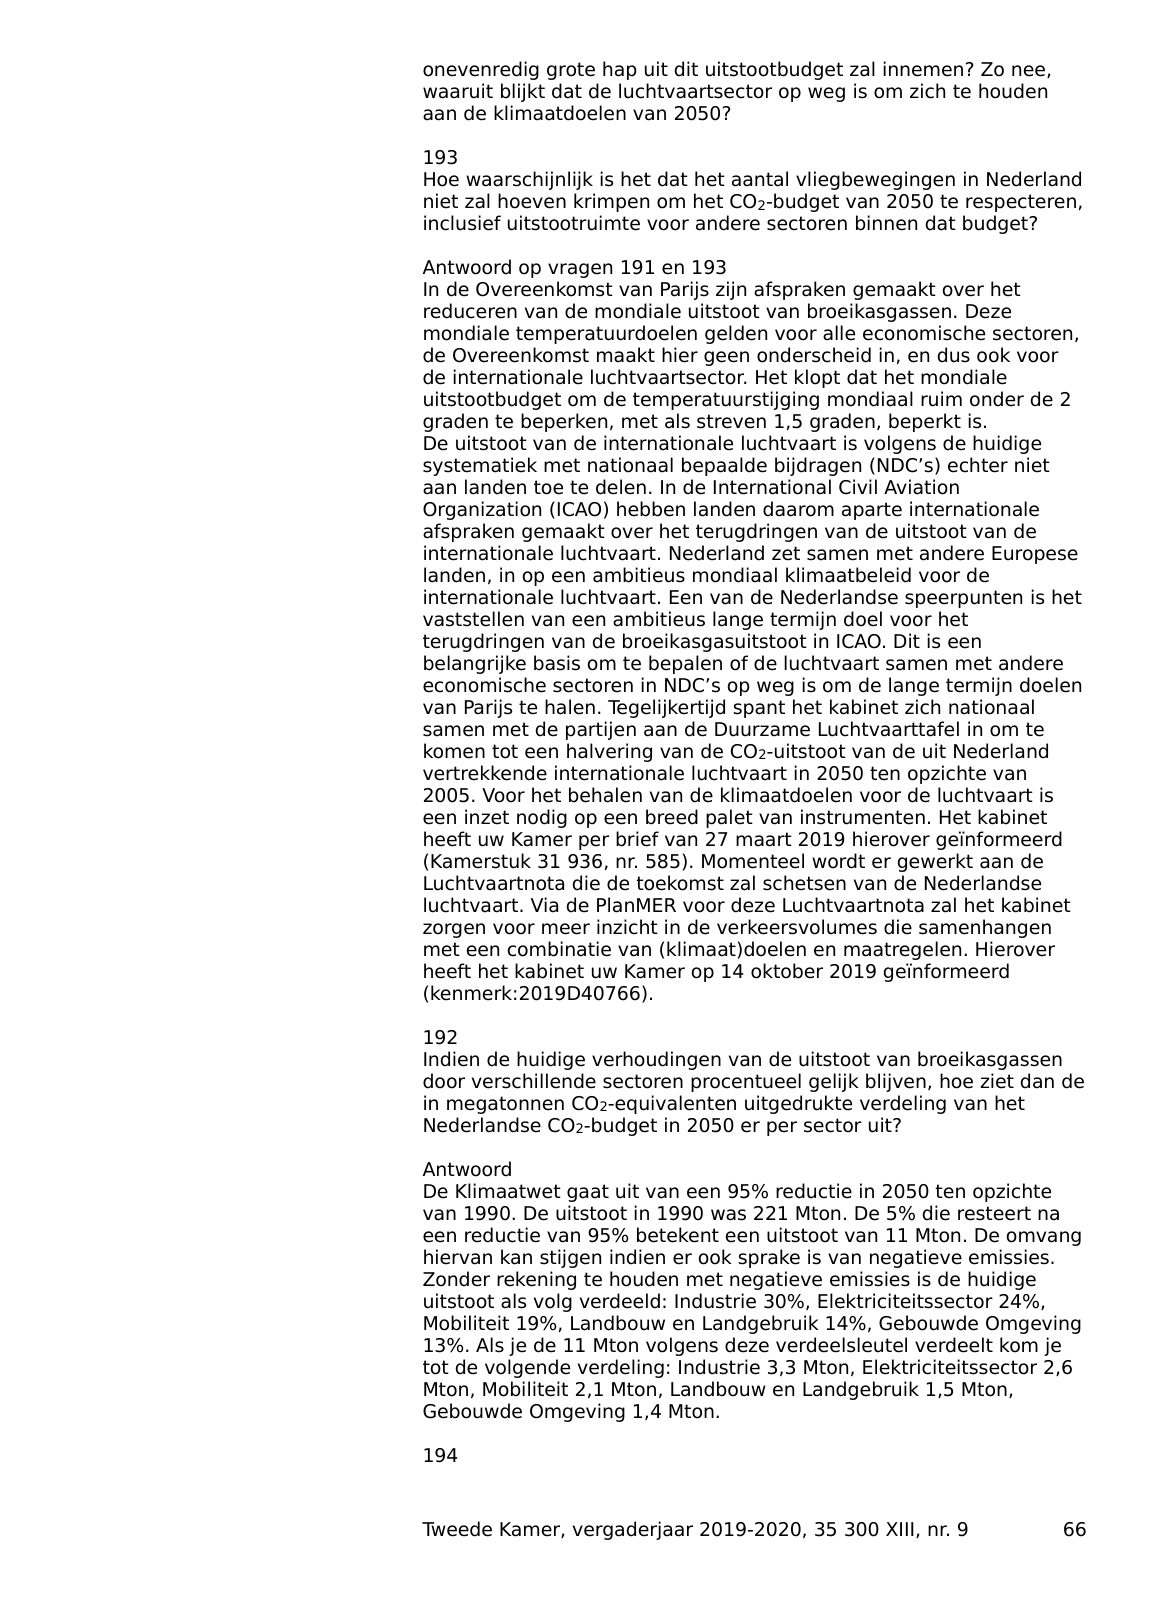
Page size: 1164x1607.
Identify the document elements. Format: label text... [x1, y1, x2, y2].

text De uitstoot van de internationale luchtvaart is volgens de huidige systematiek met nationaal bepaalde bijdragen (NDC’s) echter niet aan landen toe te delen. In de International Civil Aviation Organization (ICAO) hebben landen daarom aparte internationale afspraken gemaakt over het terugdringen van de uitstoot van de internationale luchtvaart. Nederland zet samen met andere Europese landen, in op een ambitieus mondiaal klimaatbeleid voor de internationale luchtvaart. Een van de Nederlandse speerpunten is het vaststellen van een ambitieus lange termijn doel voor het terugdringen van de broeikasgasuitstoot in ICAO. Dit is een belangrijke basis om te bepalen of de luchtvaart samen met andere economische sectoren in NDC’s op weg is om de lange termijn doelen van Parijs te halen. Tegelijkertijd spant het kabinet zich nationaal samen met de partijen aan de Duurzame Luchtvaarttafel in om te komen tot een halvering van de CO2-uitstoot van de uit Nederland vertrekkende internationale luchtvaart in 2050 ten opzichte van 2005. Voor het behalen van de klimaatdoelen voor de luchtvaart is een inzet nodig op een breed palet van instrumenten. Het kabinet heeft uw Kamer per brief van 27 maart 2019 hierover geïnformeerd (Kamerstuk 31 936, nr. 585). Momenteel wordt er gewerkt aan de Luchtvaartnota die de toekomst zal schetsen van de Nederlandse luchtvaart. Via de PlanMER voor deze Luchtvaartnota zal het kabinet zorgen voor meer inzicht in de verkeersvolumes die samenhangen met een combinatie van (klimaat)doelen en maatregelen. Hierover heeft het kabinet uw Kamer op 14 oktober 2019 geïnformeerd (kenmerk:2019D40766). [422, 433, 1087, 1004]
text In de Overeenkomst van Parijs zijn afspraken gemaakt over het reduceren van de mondiale uitstoot van broeikasgassen. Deze mondiale temperatuurdoelen gelden voor alle economische sectoren, de Overeenkomst maakt hier geen onderscheid in, en dus ook voor de internationale luchtvaartsector. Het klopt dat het mondiale uitstootbudget om de temperatuurstijging mondiaal ruim onder de 2 graden te beperken, met als streven 1,5 graden, beperkt is. [422, 279, 1087, 433]
text onevenredig grote hap uit dit uitstootbudget zal innemen? Zo nee, waaruit blijkt dat de luchtvaartsector op weg is om zich te houden aan de klimaatdoelen van 2050? [422, 59, 1087, 125]
text Antwoord [422, 1159, 1087, 1181]
text De Klimaatwet gaat uit van een 95% reductie in 2050 ten opzichte van 1990. De uitstoot in 1990 was 221 Mton. De 5% die resteert na een reductie van 95% betekent een uitstoot van 11 Mton. De omvang hiervan kan stijgen indien er ook sprake is van negatieve emissies. Zonder rekening te houden met negatieve emissies is de huidige uitstoot als volg verdeeld: Industrie 30%, Elektriciteitssector 24%, Mobiliteit 19%, Landbouw en Landgebruik 14%, Gebouwde Omgeving 13%. Als je de 11 Mton volgens deze verdeelsleutel verdeelt kom je tot de volgende verdeling: Industrie 3,3 Mton, Elektriciteitssector 2,6 Mton, Mobiliteit 2,1 Mton, Landbouw en Landgebruik 1,5 Mton, Gebouwde Omgeving 1,4 Mton. [422, 1181, 1087, 1423]
text 194 [422, 1445, 1087, 1467]
text Hoe waarschijnlijk is het dat het aantal vliegbewegingen in Nederland niet zal hoeven krimpen om het CO2-budget van 2050 te respecteren, inclusief uitstootruimte voor andere sectoren binnen dat budget? [422, 169, 1087, 235]
text 193 [422, 147, 1087, 169]
text Indien de huidige verhoudingen van de uitstoot van broeikasgassen door verschillende sectoren procentueel gelijk blijven, hoe ziet dan de in megatonnen CO2-equivalenten uitgedrukte verdeling van het Nederlandse CO2-budget in 2050 er per sector uit? [422, 1049, 1087, 1137]
text 192 [422, 1027, 1087, 1049]
text Antwoord op vragen 191 en 193 [422, 257, 1087, 279]
